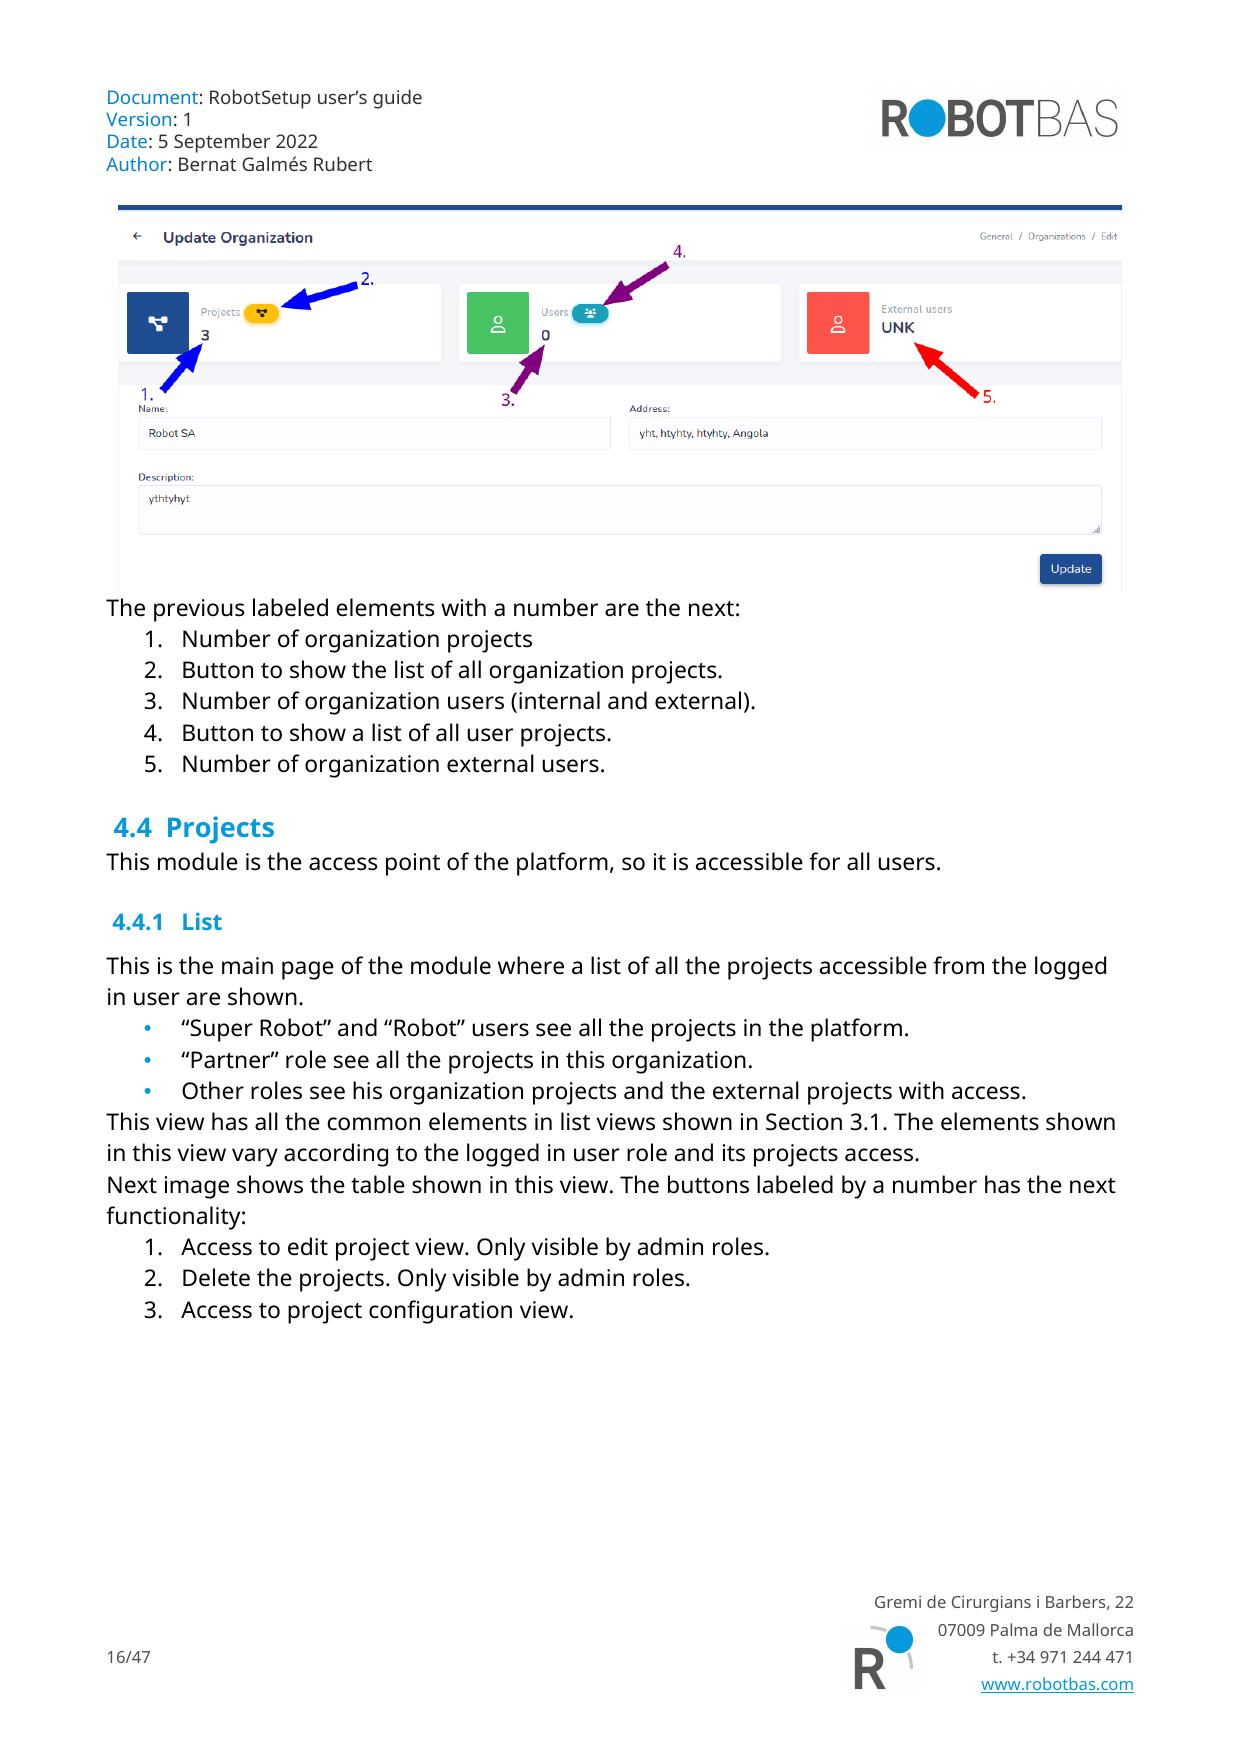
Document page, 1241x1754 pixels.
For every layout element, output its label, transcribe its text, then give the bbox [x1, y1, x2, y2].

list “Partner” role see all the projects in this organization. [144, 1043, 1134, 1075]
list Access to edit project view. Only visible by admin roles. [144, 1231, 1134, 1262]
list Access to project configuration view. [144, 1293, 1134, 1325]
text This module is the access point of the platform, so it is accessible for all users. [106, 845, 1134, 877]
list Number of organization projects [144, 623, 1134, 654]
text Next image shows the table shown in this view. The buttons labeled by a number has the next functionality: [106, 1168, 1134, 1231]
subtitle Projects [106, 808, 1134, 845]
list Button to show the list of all organization projects. [144, 654, 1134, 685]
list “Super Robot” and “Robot” users see all the projects in the platform. [144, 1012, 1134, 1043]
list Other roles see his organization projects and the external projects with access. [144, 1075, 1134, 1106]
text This view has all the common elements in list views shown in Section 3.1. The elements shown in this view vary according to the logged in user role and its projects access. [106, 1106, 1134, 1168]
list Button to show a list of all user projects. [144, 717, 1134, 748]
text The previous labeled elements with a number are the next: [106, 592, 1134, 623]
picture [844, 1623, 923, 1692]
list Delete the projects. Only visible by admin roles. [144, 1262, 1134, 1293]
picture [869, 86, 1125, 153]
picture [118, 205, 1123, 592]
subtitle List [106, 906, 1134, 937]
list Number of organization users (internal and external). [144, 685, 1134, 717]
text This is the main page of the module where a list of all the projects accessible from the logged in user are shown. [106, 950, 1134, 1012]
list Number of organization external users. [144, 748, 1134, 779]
